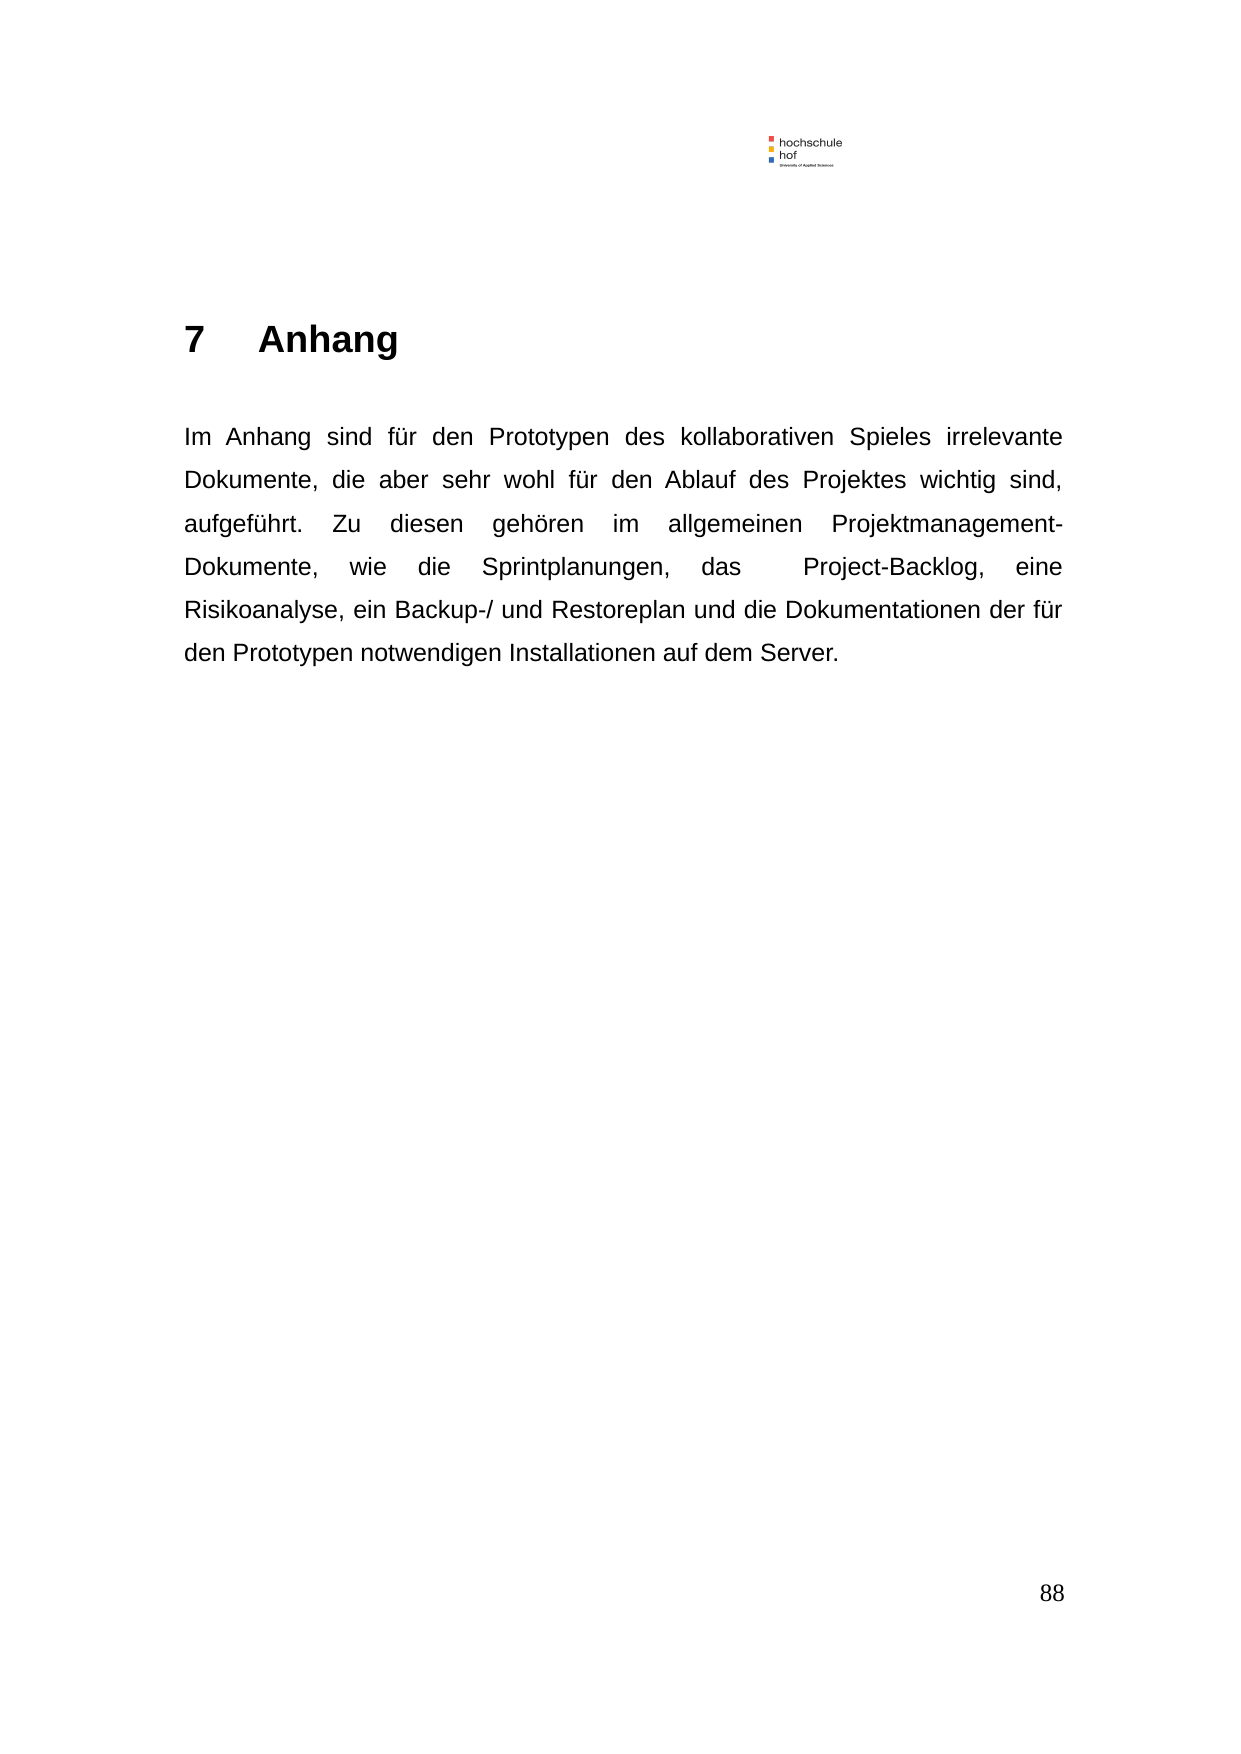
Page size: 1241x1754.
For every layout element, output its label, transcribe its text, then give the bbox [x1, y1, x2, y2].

text Im Anhang sind für den Prototypen des kollaborativen Spieles irrelevante Dokumente, die aber sehr wohl für den Ablauf des Projektes wichtig sind, aufgeführt. Zu diesen gehören im allgemeinen Projektmanagement-Dokumente, wie die Sprintplanungen, das Project-Backlog, eine Risikoanalyse, ein Backup-/ und Restoreplan und die Dokumentationen der für den Prototypen notwendigen Installationen auf dem Server. [184, 422, 1064, 667]
picture [768, 136, 842, 167]
subtitle Anhang [184, 317, 1064, 361]
